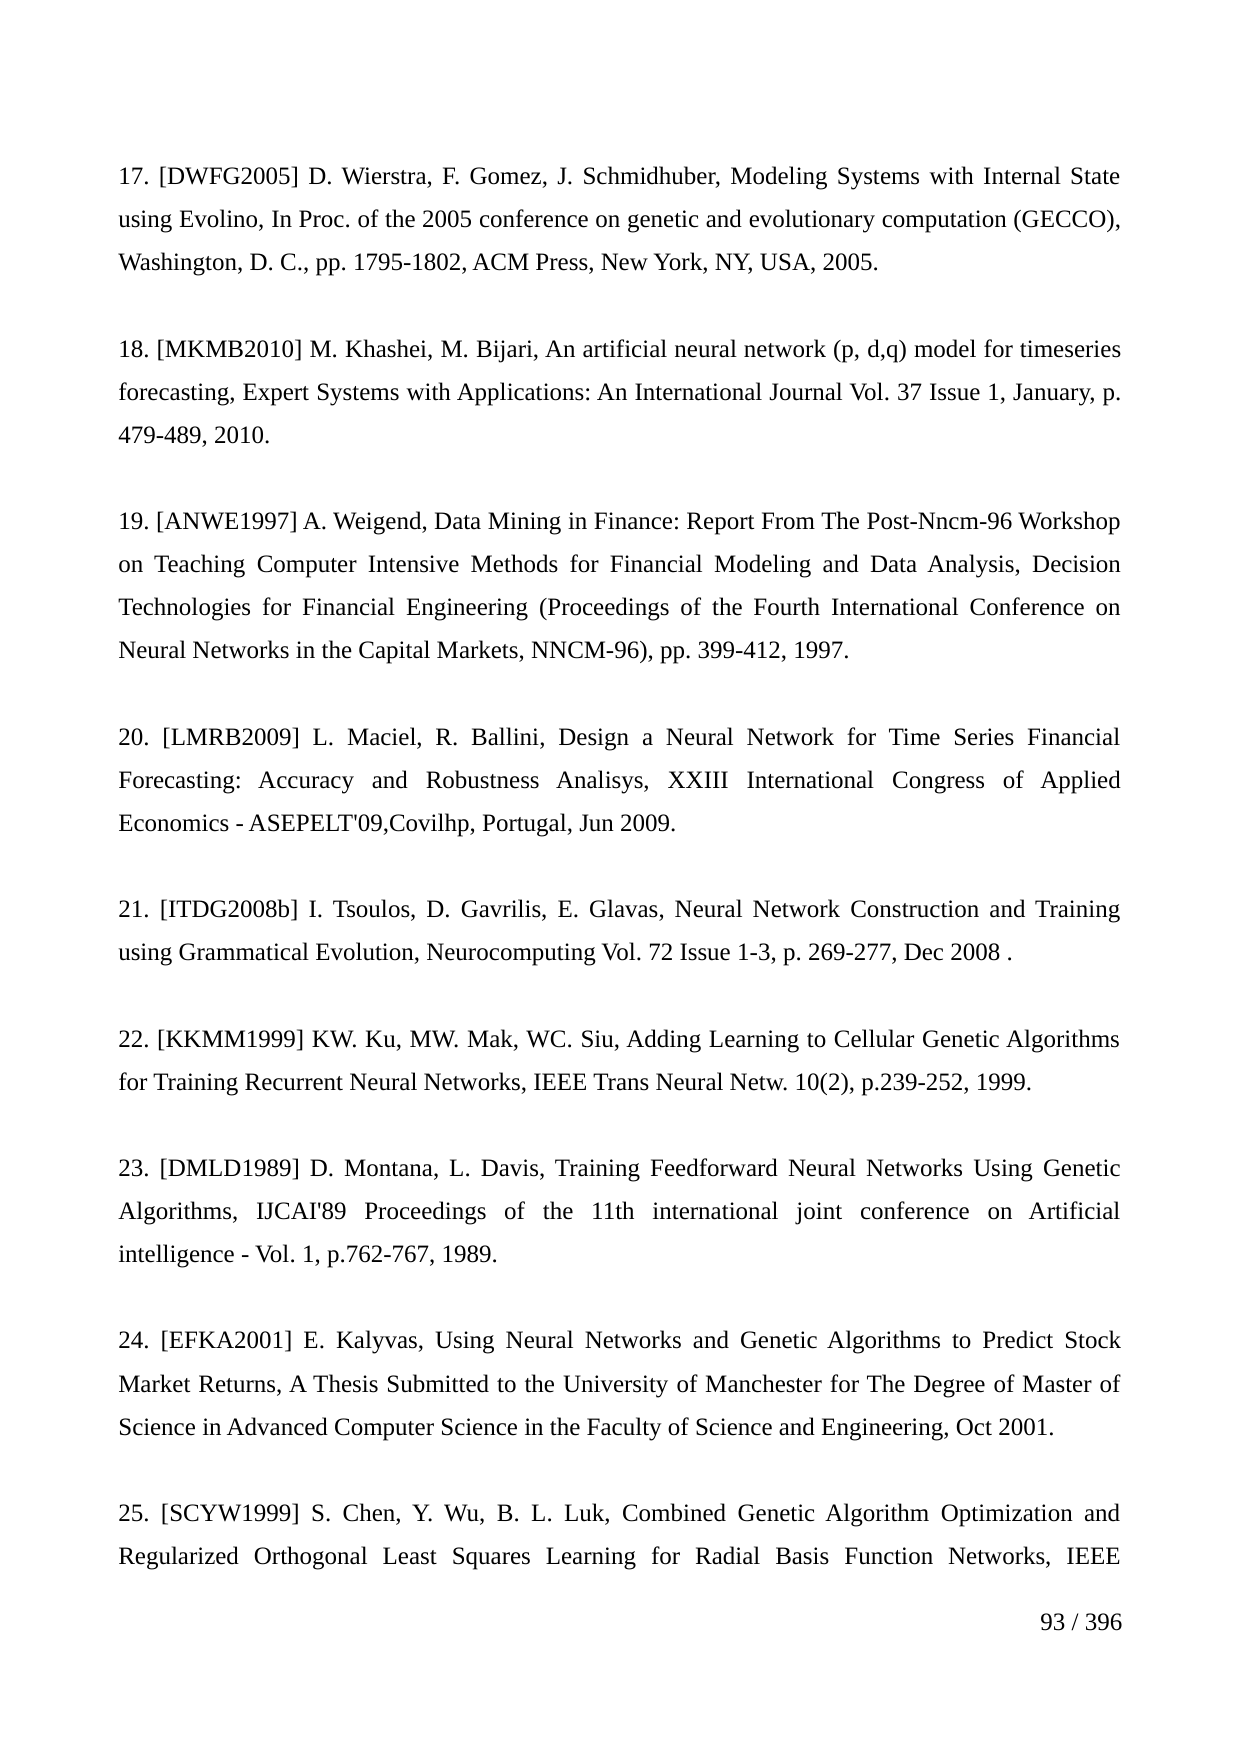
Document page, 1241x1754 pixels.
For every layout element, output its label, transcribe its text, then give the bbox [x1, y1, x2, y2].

text 17. [DWFG2005] D. Wierstra, F. Gomez, J. Schmidhuber, Modeling Systems with Internal State using Evolino, In Proc. of the 2005 conference on genetic and evolutionary computation (GECCO), Washington, D. C., pp. 1795-1802, ACM Press, New York, NY, USA, 2005. [118, 161, 1122, 276]
text 20. [LMRB2009] L. Maciel, R. Ballini, Design a Neural Network for Time Series Financial Forecasting: Accuracy and Robustness Analisys, XXIII International Congress of Applied Economics - ASEPELT'09,Covilhp, Portugal, Jun 2009. [118, 722, 1122, 837]
text 22. [KKMM1999] KW. Ku, MW. Mak, WC. Siu, Adding Learning to Cellular Genetic Algorithms for Training Recurrent Neural Networks, IEEE Trans Neural Netw. 10(2), p.239-252, 1999. [118, 1024, 1122, 1096]
text 19. [ANWE1997] A. Weigend, Data Mining in Finance: Report From The Post-Nncm-96 Workshop on Teaching Computer Intensive Methods for Financial Modeling and Data Analysis, Decision Technologies for Financial Engineering (Proceedings of the Fourth International Conference on Neural Networks in the Capital Markets, NNCM-96), pp. 399-412, 1997. [118, 506, 1122, 664]
text 23. [DMLD1989] D. Montana, L. Davis, Training Feedforward Neural Networks Using Genetic Algorithms, IJCAI'89 Proceedings of the 11th international joint conference on Artificial intelligence - Vol. 1, p.762-767, 1989. [118, 1153, 1122, 1268]
text 24. [EFKA2001] E. Kalyvas, Using Neural Networks and Genetic Algorithms to Predict Stock Market Returns, A Thesis Submitted to the University of Manchester for The Degree of Master of Science in Advanced Computer Science in the Faculty of Science and Engineering, Oct 2001. [118, 1326, 1122, 1441]
text 21. [ITDG2008b] I. Tsoulos, D. Gavrilis, E. Glavas, Neural Network Construction and Training using Grammatical Evolution, Neurocomputing Vol. 72 Issue 1-3, p. 269-277, Dec 2008 . [118, 894, 1122, 966]
text 25. [SCYW1999] S. Chen, Y. Wu, B. L. Luk, Combined Genetic Algorithm Optimization and Regularized Orthogonal Least Squares Learning for Radial Basis Function Networks, IEEE [118, 1498, 1122, 1570]
text 18. [MKMB2010] M. Khashei, M. Bijari, An artificial neural network (p, d,q) model for timeseries forecasting, Expert Systems with Applications: An International Journal Vol. 37 Issue 1, January, p. 479-489, 2010. [118, 334, 1122, 449]
